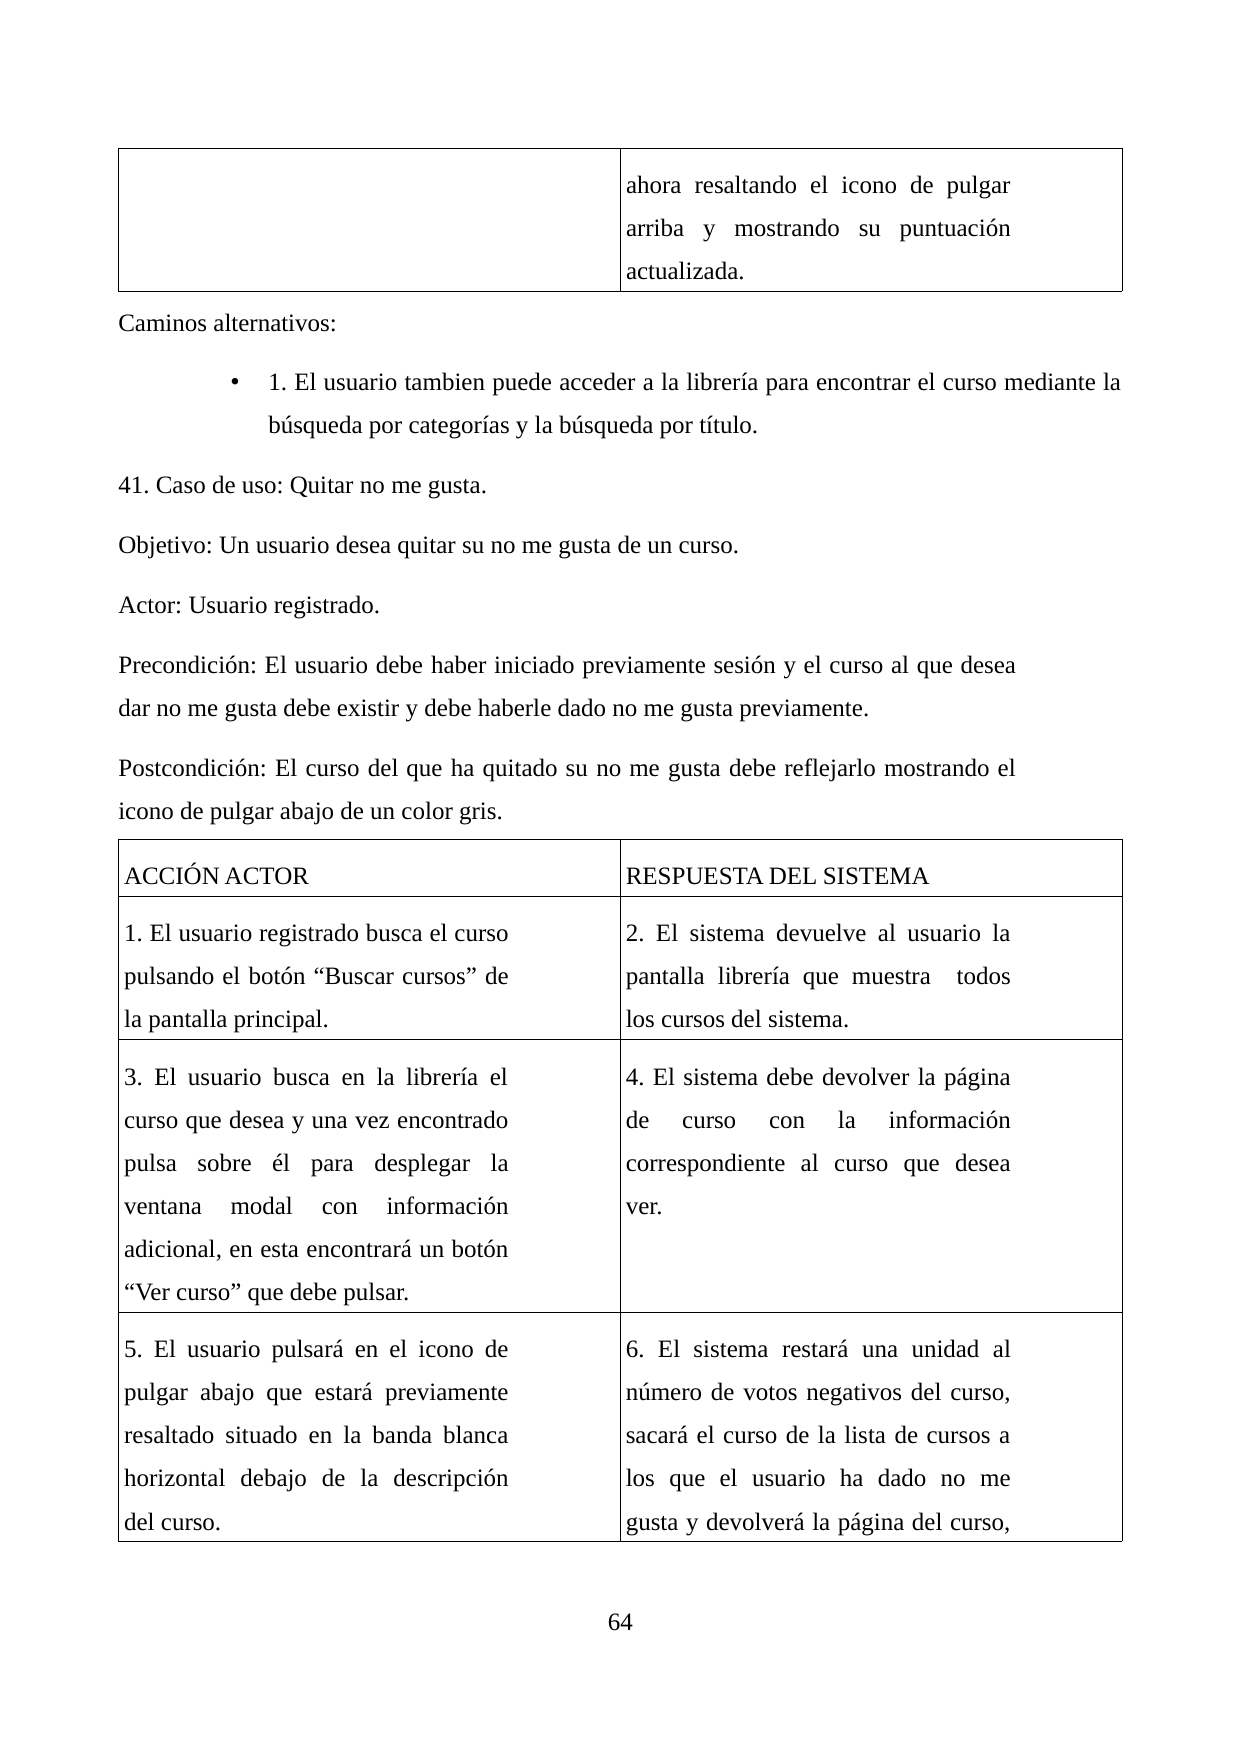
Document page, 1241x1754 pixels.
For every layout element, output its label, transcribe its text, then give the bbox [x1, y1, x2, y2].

table_header ACCIÓN ACTOR [119, 840, 620, 896]
text Postcondición: El curso del que ha quitado su no me gusta debe reflejarlo mostrando el icono de pulgar abajo de un color gris. [118, 753, 1017, 824]
table_cell [119, 149, 620, 291]
text Actor: Usuario registrado. [118, 590, 1017, 619]
table_cell 5. El usuario pulsará en el icono de pulgar abajo que estará previamente resaltado situado en la banda blanca horizontal debajo de la descripción del curso. [119, 1313, 620, 1541]
table_cell 4. El sistema debe devolver la página de curso con la información correspondiente al curso que desea ver. [621, 1040, 1122, 1312]
table_cell 6. El sistema restará una unidad al número de votos negativos del curso, sacará el curso de la lista de cursos a los que el usuario ha dado no me gusta y devolverá la página del curso, [621, 1313, 1122, 1541]
table_cell ahora resaltando el icono de pulgar arriba y mostrando su puntuación actualizada. [621, 149, 1122, 291]
table_cell 1. El usuario registrado busca el curso pulsando el botón “Buscar cursos” de la pantalla principal. [119, 897, 620, 1039]
list 1. El usuario tambien puede acceder a la librería para encontrar el curso mediante la búsqueda por categorías y la búsqueda por título. [231, 367, 1122, 439]
text Precondición: El usuario debe haber iniciado previamente sesión y el curso al que desea dar no me gusta debe existir y debe haberle dado no me gusta previamente. [118, 650, 1017, 722]
text Caminos alternativos: [118, 308, 1017, 336]
table_header RESPUESTA DEL SISTEMA [621, 840, 1122, 896]
text Objetivo: Un usuario desea quitar su no me gusta de un curso. [118, 530, 1017, 559]
table_cell 2. El sistema devuelve al usuario la pantalla librería que muestra todos los cursos del sistema. [621, 897, 1122, 1039]
table_cell 3. El usuario busca en la librería el curso que desea y una vez encontrado pulsa sobre él para desplegar la ventana modal con información adicional, en esta encontrará un botón “Ver curso” que debe pulsar. [119, 1040, 620, 1312]
text 41. Caso de uso: Quitar no me gusta. [118, 470, 1017, 499]
